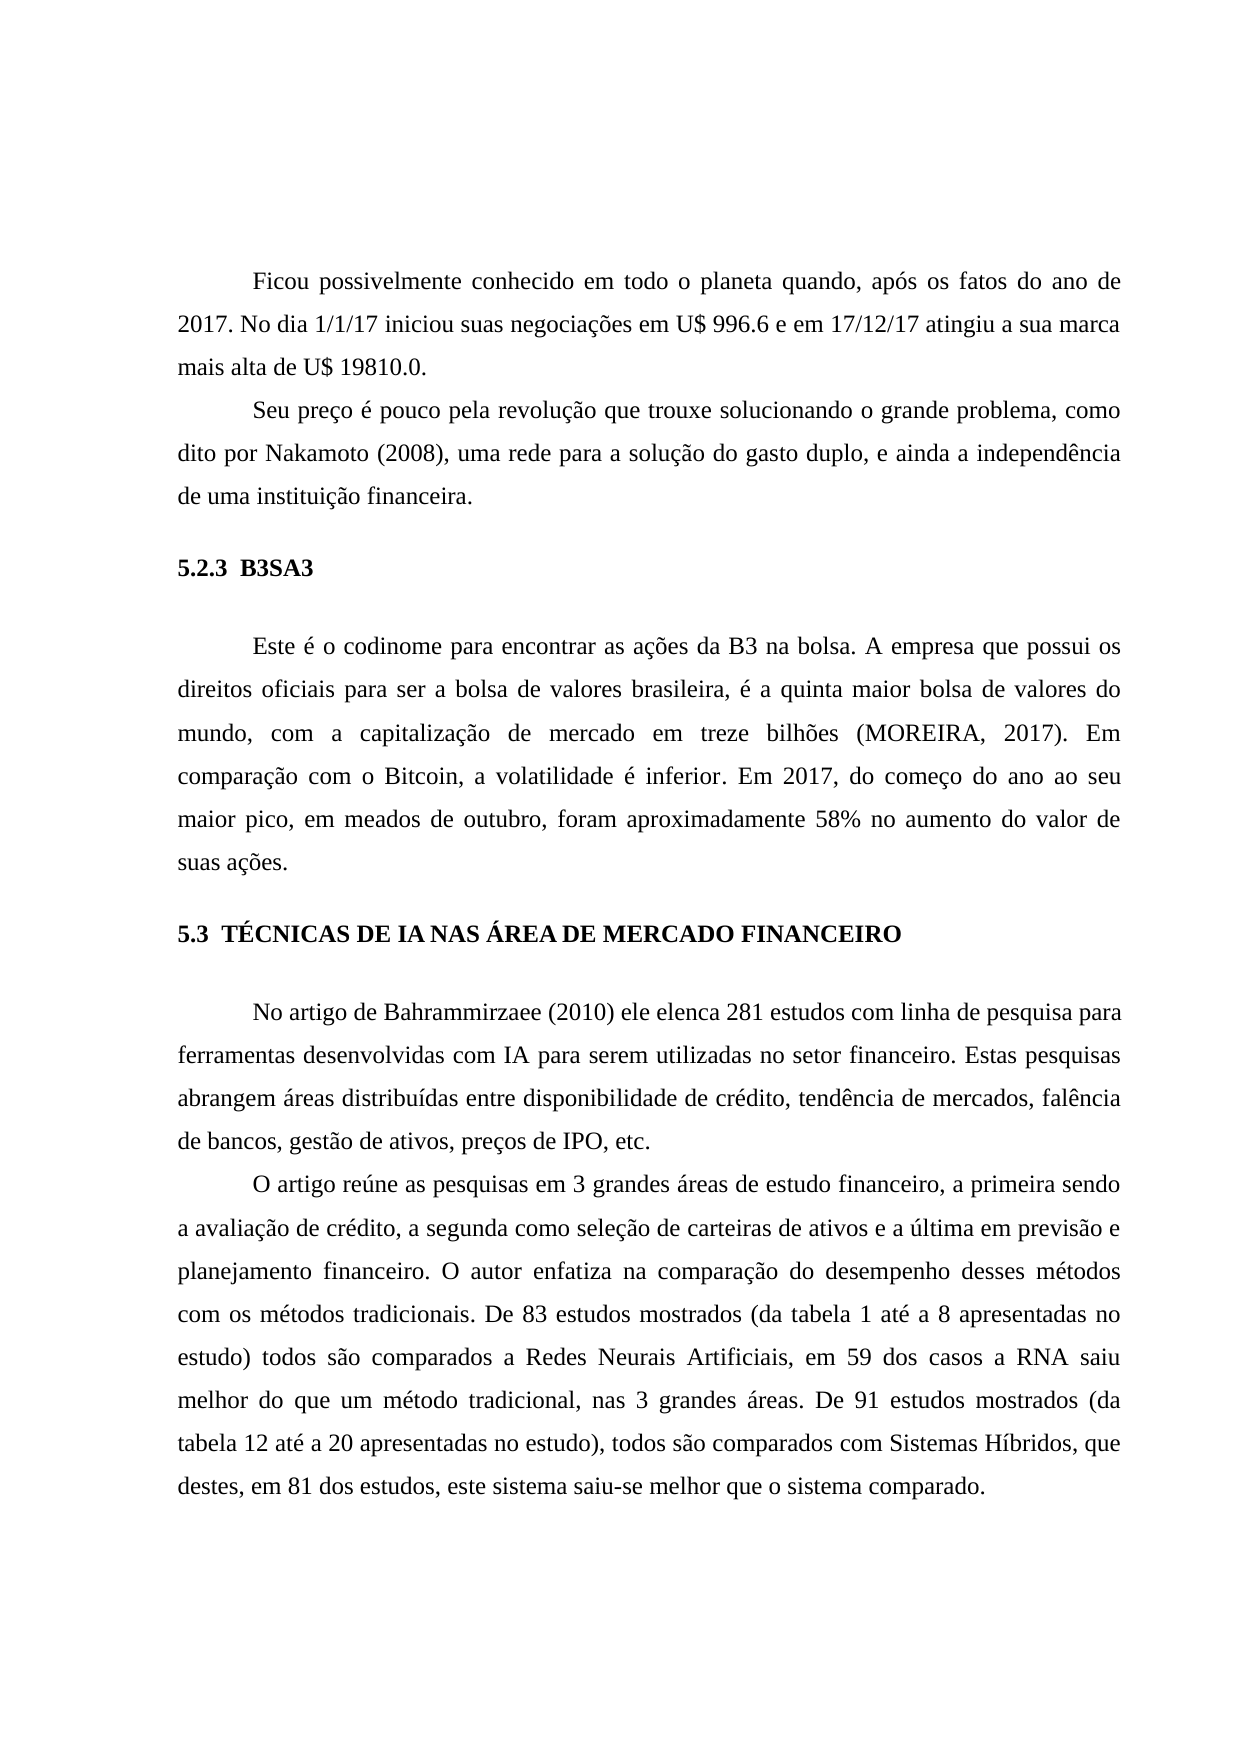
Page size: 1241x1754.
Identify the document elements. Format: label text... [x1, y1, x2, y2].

subtitle B3sa3 [177, 553, 1122, 582]
text No artigo de Bahrammirzaee (2010) ele elenca 281 estudos com linha de pesquisa para ferramentas desenvolvidas com IA para serem utilizadas no setor financeiro. Estas pesquisas abrangem áreas distribuídas entre disponibilidade de crédito, tendência de mercados, falência de bancos, gestão de ativos, preços de IPO, etc. [177, 997, 1122, 1155]
subtitle TÉCNICAS DE IA NAS ÁREA DE MERCADO FINANCEIRO [177, 919, 1122, 948]
text Ficou possivelmente conhecido em todo o planeta quando, após os fatos do ano de 2017. No dia 1/1/17 iniciou suas negociações em U$ 996.6 e em 17/12/17 atingiu a sua marca mais alta de U$ 19810.0. [177, 266, 1122, 381]
text O artigo reúne as pesquisas em 3 grandes áreas de estudo financeiro, a primeira sendo a avaliação de crédito, a segunda como seleção de carteiras de ativos e a última em previsão e planejamento financeiro. O autor enfatiza na comparação do desempenho desses métodos com os métodos tradicionais. De 83 estudos mostrados (da tabela 1 até a 8 apresentadas no estudo) todos são comparados a Redes Neurais Artificiais, em 59 dos casos a RNA saiu melhor do que um método tradicional, nas 3 grandes áreas. De 91 estudos mostrados (da tabela 12 até a 20 apresentadas no estudo), todos são comparados com Sistemas Híbridos, que destes, em 81 dos estudos, este sistema saiu-se melhor que o sistema comparado. [177, 1169, 1122, 1500]
text Este é o codinome para encontrar as ações da B3 na bolsa. A empresa que possui os direitos oficiais para ser a bolsa de valores brasileira, é a quinta maior bolsa de valores do mundo, com a capitalização de mercado em treze bilhões (MOREIRA, 2017). Em comparação com o Bitcoin, a volatilidade é inferior. Em 2017, do começo do ano ao seu maior pico, em meados de outubro, foram aproximadamente 58% no aumento do valor de suas ações. [177, 631, 1122, 876]
text Seu preço é pouco pela revolução que trouxe solucionando o grande problema, como dito por Nakamoto (2008), uma rede para a solução do gasto duplo, e ainda a independência de uma instituição financeira. [177, 395, 1122, 510]
